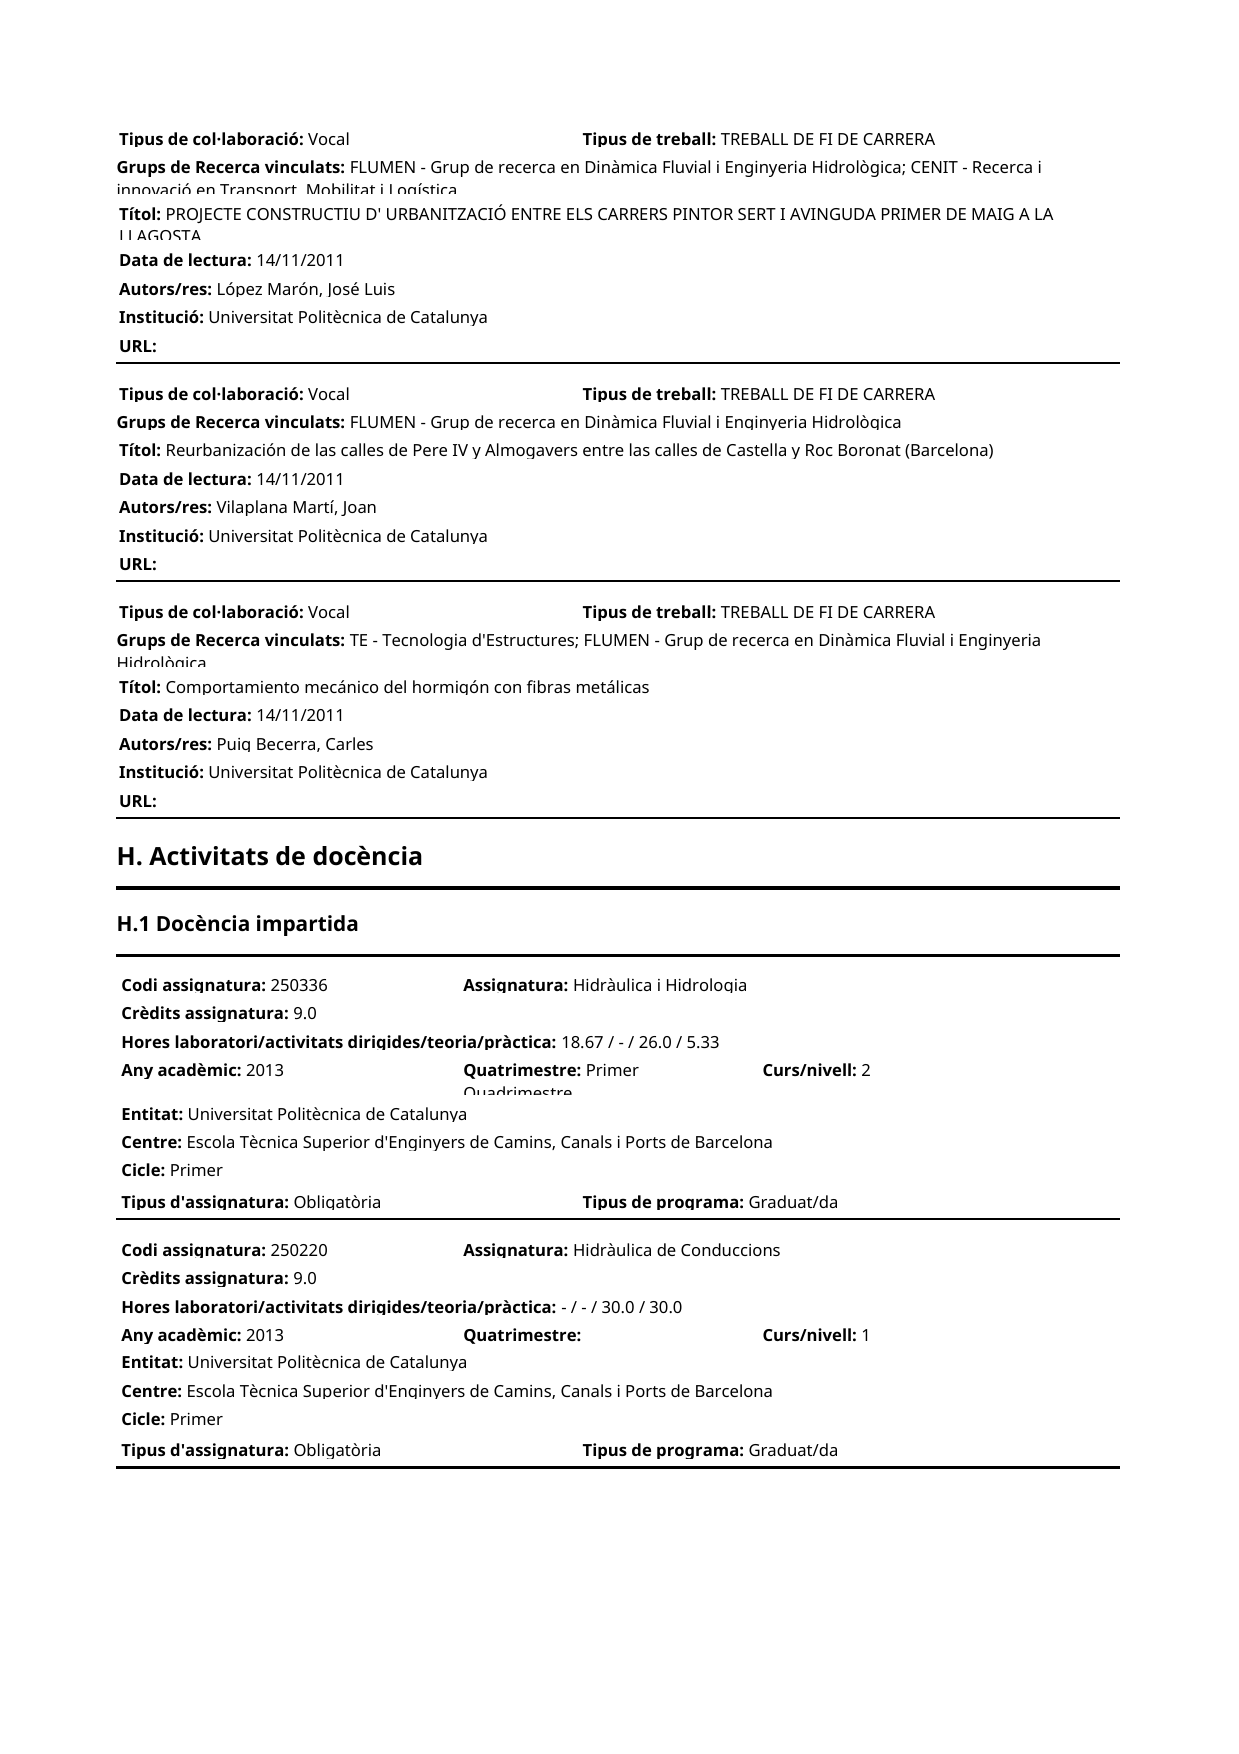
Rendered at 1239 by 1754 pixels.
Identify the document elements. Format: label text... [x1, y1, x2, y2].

table_cell [688, 1370, 743, 1379]
table_cell [121, 297, 443, 306]
table_cell [574, 620, 582, 629]
table_cell [1122, 733, 1239, 752]
table_cell [944, 1150, 1119, 1159]
table_cell [0, 1220, 116, 1238]
table_cell [463, 819, 573, 825]
table_cell [1122, 1399, 1239, 1408]
table_cell [1122, 752, 1239, 761]
table_cell [1122, 430, 1239, 439]
table_cell [743, 1427, 762, 1439]
table_cell Tipus de treball: TREBALL DE FI DE CARRERA [583, 601, 1119, 620]
table_cell [743, 752, 762, 761]
table_cell [0, 1159, 116, 1178]
table_cell [574, 1370, 582, 1379]
table_cell [1122, 761, 1239, 780]
table_cell [574, 364, 582, 382]
table_cell [944, 1179, 1119, 1191]
table_cell [743, 1059, 762, 1078]
table_cell [1122, 1379, 1239, 1399]
table_cell [1122, 240, 1239, 249]
table_cell [444, 1050, 463, 1059]
table_cell [444, 1239, 463, 1258]
table_cell [583, 724, 688, 732]
table_cell [463, 1021, 573, 1030]
table_cell [583, 268, 688, 277]
table_cell [444, 402, 463, 411]
table_cell [688, 459, 743, 467]
table_cell [121, 695, 443, 704]
table_cell [688, 695, 743, 704]
table_cell Codi assignatura: 250336 [121, 974, 443, 993]
table_cell [0, 128, 116, 147]
table_cell [1122, 629, 1239, 667]
table_cell [444, 515, 463, 524]
table_cell [121, 240, 443, 249]
table_cell [574, 430, 582, 439]
table_cell [1122, 1258, 1239, 1267]
table_cell [762, 1078, 944, 1095]
table_cell [1122, 1179, 1239, 1191]
table_cell [944, 780, 1119, 789]
table_cell [444, 572, 463, 580]
table_cell [121, 1210, 443, 1218]
table_cell [743, 402, 762, 411]
table_cell [944, 1078, 1119, 1095]
table_cell Tipus d'assignatura: Obligatòria [121, 1439, 573, 1458]
table_cell [1122, 1315, 1239, 1324]
table_cell [574, 459, 582, 467]
table_cell [0, 1050, 116, 1059]
table_cell [574, 583, 582, 601]
table_cell [944, 1399, 1119, 1408]
table_cell [762, 1343, 944, 1351]
table_cell [944, 364, 1119, 382]
table_cell [1122, 468, 1239, 487]
table_cell [0, 620, 116, 629]
table_cell [574, 354, 582, 362]
table_header [762, 0, 944, 116]
table_cell [743, 147, 762, 156]
table_cell [574, 240, 582, 249]
table_cell [463, 1370, 573, 1379]
table_cell [0, 1210, 116, 1219]
table_cell [688, 1286, 743, 1295]
table_cell [444, 354, 463, 362]
table_cell [583, 1343, 688, 1351]
table_cell [762, 752, 944, 761]
table_cell URL: [119, 789, 1122, 809]
table_cell [574, 601, 582, 620]
table_cell [583, 544, 688, 553]
table_header [574, 0, 582, 116]
table_cell [583, 1179, 688, 1191]
table_cell [762, 544, 944, 553]
table_cell [0, 1590, 116, 1608]
table_cell [121, 1095, 443, 1102]
table_cell [762, 1150, 944, 1159]
table_cell [688, 354, 743, 362]
table_cell [1122, 128, 1239, 147]
table_cell [583, 364, 688, 382]
table_cell Data de lectura: 14/11/2011 [119, 704, 1122, 723]
table_cell [444, 1343, 463, 1351]
table_cell [444, 325, 463, 334]
table_cell [121, 1459, 443, 1466]
table_cell [688, 1050, 743, 1059]
table_cell [688, 1469, 743, 1589]
table_cell [463, 1286, 573, 1295]
table_cell [688, 780, 743, 789]
table_cell [583, 430, 688, 439]
table_cell [0, 268, 116, 277]
table_cell [0, 297, 116, 306]
table_cell [944, 1050, 1119, 1059]
table_cell [444, 487, 463, 496]
table_cell [444, 667, 463, 676]
table_cell [743, 1078, 762, 1095]
table_cell [0, 325, 116, 334]
table_cell [944, 240, 1119, 249]
table_cell [743, 194, 762, 202]
table_cell [944, 1210, 1119, 1218]
table_cell [463, 459, 573, 467]
table_cell [574, 809, 582, 817]
table_cell [944, 1370, 1119, 1379]
table_cell [444, 459, 463, 467]
table_cell [1122, 1150, 1239, 1159]
table_cell [574, 1220, 582, 1238]
table_cell [743, 240, 762, 249]
table_cell [762, 1122, 944, 1131]
table_cell [0, 1078, 116, 1095]
table_cell [583, 583, 688, 601]
table_cell [743, 1286, 762, 1295]
table_cell Codi assignatura: 250220 [121, 1239, 443, 1258]
table_cell [688, 1150, 743, 1159]
table_cell [121, 430, 443, 439]
table_cell [688, 667, 743, 676]
table_cell [444, 1122, 463, 1131]
table_cell [1122, 1191, 1239, 1210]
table_cell [1122, 780, 1239, 789]
table_cell [121, 1315, 443, 1324]
table_cell [762, 116, 944, 127]
table_cell [121, 1469, 443, 1589]
table_cell [121, 1078, 443, 1095]
table_cell [583, 240, 688, 249]
table_cell [688, 1399, 743, 1408]
table_cell [583, 487, 688, 496]
table_cell [583, 1399, 688, 1408]
table_cell [688, 752, 743, 761]
table_cell [0, 203, 116, 240]
table_cell [583, 1210, 688, 1218]
table_cell [463, 544, 573, 553]
table_cell [574, 128, 582, 147]
table_cell [121, 116, 443, 127]
table_cell [463, 297, 573, 306]
table_cell [121, 572, 443, 580]
table_cell [574, 1179, 582, 1191]
table_cell [574, 993, 582, 1002]
table_cell [444, 1427, 463, 1439]
table_cell [444, 1150, 463, 1159]
table_cell [121, 957, 443, 973]
table_cell [0, 733, 116, 752]
table_cell [0, 382, 116, 402]
table_cell [1122, 957, 1239, 973]
table_cell [0, 974, 116, 993]
table_cell [574, 116, 582, 127]
table_cell [688, 1220, 743, 1238]
table_cell [574, 1286, 582, 1295]
table_cell [688, 993, 743, 1002]
table_cell [1122, 819, 1239, 825]
table_cell [574, 1427, 582, 1439]
table_cell [1122, 496, 1239, 515]
table_header [1122, 0, 1239, 116]
table_cell [743, 1399, 762, 1408]
table_cell [583, 1021, 688, 1030]
table_cell [762, 1286, 944, 1295]
table_cell [1122, 411, 1239, 430]
table_cell [574, 1315, 582, 1324]
table_cell [463, 1258, 573, 1267]
table_cell [743, 819, 762, 825]
table_cell [762, 993, 944, 1002]
table_cell [688, 1021, 743, 1030]
table_cell [463, 402, 573, 411]
table_cell [463, 1220, 573, 1238]
table_cell [688, 1210, 743, 1218]
table_cell [463, 1427, 573, 1439]
table_cell [583, 1050, 688, 1059]
table_cell [944, 354, 1119, 362]
table_cell [463, 430, 573, 439]
table_cell [574, 147, 582, 156]
table_cell [121, 459, 443, 467]
table_cell [574, 1150, 582, 1159]
table_cell [583, 620, 688, 629]
table_cell [444, 297, 463, 306]
table_cell [1122, 459, 1239, 467]
table_cell [743, 354, 762, 362]
table_cell [574, 1439, 582, 1458]
table_cell [743, 1095, 762, 1102]
table_cell [583, 1220, 688, 1238]
table_cell [0, 789, 116, 809]
table_cell [944, 1021, 1119, 1030]
table_cell [121, 809, 443, 817]
table_cell [0, 524, 116, 544]
table_cell [743, 1324, 762, 1343]
table_cell [121, 487, 443, 496]
table_cell [463, 325, 573, 334]
table_cell [444, 620, 463, 629]
table_cell [1122, 1059, 1239, 1078]
table_cell [583, 695, 688, 704]
table_cell [463, 1122, 573, 1131]
table_cell [762, 695, 944, 704]
table_cell [574, 1210, 582, 1218]
table_cell [444, 752, 463, 761]
table_cell [688, 1179, 743, 1191]
table_cell Grups de Recerca vinculats: FLUMEN - Grup de recerca en Dinàmica Fluvial i Enginyeria Hidrològica [116, 411, 1119, 430]
table_cell [583, 957, 688, 973]
table_cell [743, 809, 762, 817]
table_cell [688, 1427, 743, 1439]
table_cell Autors/res: Vilaplana Martí, Joan [119, 496, 1122, 515]
table_cell [0, 156, 116, 193]
table_cell [463, 724, 573, 732]
table_cell [121, 1021, 443, 1030]
table_cell [0, 761, 116, 780]
table_cell [574, 1459, 582, 1466]
table_cell [1122, 572, 1239, 581]
table_cell [121, 354, 443, 362]
table_cell [762, 402, 944, 411]
table_cell [762, 364, 944, 382]
table_cell [121, 402, 443, 411]
table_cell [1122, 704, 1239, 723]
table_cell [1122, 544, 1239, 553]
table_cell [0, 1239, 116, 1258]
table_cell [1122, 553, 1239, 572]
table_cell [762, 515, 944, 524]
table_cell [1122, 1220, 1239, 1238]
table_cell [0, 116, 116, 127]
table_cell [762, 819, 944, 825]
table_cell [688, 1459, 743, 1466]
table_cell [583, 459, 688, 467]
table_cell [688, 402, 743, 411]
table_cell [762, 1427, 944, 1439]
table_cell [743, 957, 762, 973]
table_cell [1122, 667, 1239, 676]
table_cell [743, 268, 762, 277]
table_cell [762, 1220, 944, 1238]
table_header [0, 0, 116, 116]
table_cell [0, 1399, 116, 1408]
table_cell [463, 1469, 573, 1589]
table_cell Institució: Universitat Politècnica de Catalunya [119, 524, 1122, 544]
table_cell [1122, 402, 1239, 411]
table_cell [444, 1021, 463, 1030]
table_cell [944, 1286, 1119, 1295]
table_cell [688, 620, 743, 629]
table_cell [444, 780, 463, 789]
table_cell [444, 1286, 463, 1295]
table_cell [1122, 203, 1239, 240]
table_cell [688, 147, 743, 156]
table_cell [944, 1459, 1119, 1466]
table_cell [688, 809, 743, 817]
table_cell [762, 1399, 944, 1408]
table_cell [583, 194, 688, 202]
table_cell [463, 583, 573, 601]
table_cell [121, 780, 443, 789]
table_cell Tipus de col·laboració: Vocal [119, 601, 573, 620]
table_cell [0, 364, 116, 382]
table_cell [762, 487, 944, 496]
table_cell [1122, 620, 1239, 629]
table_cell [688, 819, 743, 825]
table_cell [463, 695, 573, 704]
table_cell [444, 268, 463, 277]
table_cell [743, 487, 762, 496]
table_cell [0, 468, 116, 487]
table_cell [0, 1150, 116, 1159]
table_cell Any acadèmic: 2013 [121, 1324, 443, 1343]
table_cell Cicle: Primer [121, 1159, 1122, 1178]
table_cell [743, 1343, 762, 1351]
table_cell [574, 487, 582, 496]
table_cell Títol: PROJECTE CONSTRUCTIU D' URBANITZACIÓ ENTRE ELS CARRERS PINTOR SERT I AVINGUDA PRIMER DE MAIG A LA LLAGOSTA [119, 203, 1119, 240]
table_cell [444, 1095, 463, 1102]
table_cell [574, 1399, 582, 1408]
table_cell [944, 1427, 1119, 1439]
table_cell Quatrimestre: Primer Quadrimestre [463, 1059, 743, 1095]
table_cell [1122, 1239, 1239, 1258]
table_cell [0, 1295, 116, 1315]
table_cell Institució: Universitat Politècnica de Catalunya [119, 761, 1122, 780]
table_cell [444, 819, 463, 825]
table_cell [0, 1370, 116, 1379]
table_cell [463, 957, 573, 973]
table_cell Entitat: Universitat Politècnica de Catalunya [121, 1351, 1122, 1370]
table_cell [0, 1002, 116, 1021]
table_cell [0, 147, 116, 156]
table_cell [121, 1122, 443, 1131]
table_cell [944, 147, 1119, 156]
table_cell Centre: Escola Tècnica Superior d'Enginyers de Camins, Canals i Ports de Barcelona [121, 1131, 1122, 1150]
table_cell Tipus de programa: Graduat/da [583, 1191, 1122, 1210]
table_cell [444, 583, 463, 601]
table_cell [121, 993, 443, 1002]
table_cell [463, 572, 573, 580]
table_cell [0, 430, 116, 439]
table_cell [944, 724, 1119, 732]
table_cell [574, 1021, 582, 1030]
table_cell [1122, 601, 1239, 620]
table_cell [743, 1122, 762, 1131]
table_cell [444, 240, 463, 249]
table_cell [1122, 1324, 1239, 1343]
table_cell [743, 1590, 762, 1608]
table_cell [743, 780, 762, 789]
table_cell [463, 147, 573, 156]
table_cell [743, 325, 762, 334]
table_cell [1122, 1427, 1239, 1439]
table_cell [688, 1590, 743, 1608]
table_cell [743, 1220, 762, 1238]
table_cell [762, 1210, 944, 1218]
table_cell [762, 325, 944, 334]
table_cell Curs/nivell: 1 [762, 1324, 1122, 1343]
table_cell [0, 544, 116, 553]
table_cell [743, 583, 762, 601]
table_cell [121, 620, 443, 629]
table_cell [944, 572, 1119, 580]
table_cell [743, 1459, 762, 1466]
table_cell [944, 1469, 1119, 1589]
table_cell [121, 583, 443, 601]
table_cell [0, 354, 116, 363]
table_cell [121, 544, 443, 553]
table_cell [688, 1122, 743, 1131]
table_cell [743, 1258, 762, 1267]
table_cell [574, 297, 582, 306]
table_cell [583, 1286, 688, 1295]
table_cell [762, 957, 944, 973]
table_cell [0, 334, 116, 354]
table_cell [1122, 1102, 1239, 1122]
table_cell [116, 1589, 688, 1610]
table_cell [1122, 974, 1239, 993]
table_cell Quatrimestre: [463, 1324, 743, 1343]
table_cell [688, 957, 743, 973]
table_cell [0, 277, 116, 297]
table_cell [0, 752, 116, 761]
table_cell [1122, 334, 1239, 354]
table_cell Crèdits assignatura: 9.0 [121, 1267, 1122, 1286]
table_cell [762, 572, 944, 580]
table_cell [121, 268, 443, 277]
table_cell [762, 667, 944, 676]
table_cell [583, 354, 688, 362]
table_cell [688, 1095, 743, 1102]
table_cell [463, 194, 573, 202]
table_cell Autors/res: López Marón, José Luis [119, 277, 1122, 297]
table_cell [121, 724, 443, 732]
table_cell [574, 724, 582, 732]
table_cell [688, 194, 743, 202]
table_cell URL: [119, 553, 1122, 572]
table_cell [762, 1590, 944, 1608]
table_cell [444, 1315, 463, 1324]
table_cell [444, 1220, 463, 1238]
table_cell [0, 893, 116, 954]
table_cell [463, 515, 573, 524]
table_cell [583, 752, 688, 761]
table_cell [463, 268, 573, 277]
table_cell [743, 1150, 762, 1159]
table_cell [944, 1343, 1119, 1351]
table_cell [688, 724, 743, 732]
table_cell [688, 1343, 743, 1351]
table_cell [944, 957, 1119, 973]
table_cell [121, 1258, 443, 1267]
table_cell [0, 695, 116, 704]
table_cell [574, 194, 582, 202]
table_cell [944, 402, 1119, 411]
table_cell [463, 667, 573, 676]
table_cell Any acadèmic: 2013 [121, 1059, 443, 1078]
table_cell [0, 439, 116, 458]
table_cell [121, 1220, 443, 1238]
table_cell [574, 667, 582, 676]
table_cell [762, 1315, 944, 1324]
table_cell [944, 695, 1119, 704]
table_cell [444, 1059, 463, 1078]
table_cell [444, 1078, 463, 1095]
table_cell [762, 354, 944, 362]
table_cell [762, 1469, 944, 1589]
table_cell [1122, 1370, 1239, 1379]
table_cell [1122, 583, 1239, 601]
table_cell [0, 194, 116, 202]
table_cell [762, 583, 944, 601]
table_cell [463, 1179, 573, 1191]
table_cell [444, 544, 463, 553]
table_cell [762, 1179, 944, 1191]
table_cell [762, 1095, 944, 1102]
table_cell [762, 780, 944, 789]
table_cell [0, 1343, 116, 1351]
table_cell [1122, 1131, 1239, 1150]
table_cell [463, 620, 573, 629]
table_cell [444, 1179, 463, 1191]
table_cell [944, 325, 1119, 334]
table_cell [583, 1469, 688, 1589]
table_cell [762, 1258, 944, 1267]
table_cell [944, 1315, 1119, 1324]
table_cell [743, 1469, 762, 1589]
table_cell [688, 116, 743, 127]
table_cell [444, 430, 463, 439]
table_cell [463, 240, 573, 249]
table_cell [121, 1050, 443, 1059]
table_cell [574, 819, 582, 825]
table_cell [583, 515, 688, 524]
table_cell [463, 1459, 573, 1466]
table_cell [583, 780, 688, 789]
table_cell [1122, 1469, 1239, 1589]
table_cell [0, 1179, 116, 1191]
table_cell [1122, 993, 1239, 1002]
table_cell Hores laboratori/activitats dirigides/teoria/pràctica: 18.67 / - / 26.0 / 5.33 [121, 1030, 1122, 1050]
table_cell [444, 194, 463, 202]
table_cell [444, 809, 463, 817]
table_cell Data de lectura: 14/11/2011 [119, 249, 1122, 268]
table_cell [743, 1315, 762, 1324]
table_cell [1122, 1050, 1239, 1059]
table_cell [1122, 1439, 1239, 1458]
table_cell [743, 1179, 762, 1191]
table_cell [444, 695, 463, 704]
table_cell [944, 1122, 1119, 1131]
table_cell [688, 268, 743, 277]
table_cell [1122, 364, 1239, 382]
table_cell [0, 780, 116, 789]
table_cell [583, 116, 688, 127]
table_cell [574, 1122, 582, 1131]
table_header [444, 0, 463, 116]
table_cell [688, 325, 743, 334]
table_cell [743, 1210, 762, 1218]
table_cell Autors/res: Puig Becerra, Carles [119, 733, 1122, 752]
table_cell [1122, 893, 1239, 954]
table_cell [121, 1343, 443, 1351]
table_cell URL: [119, 334, 1122, 354]
table_cell [444, 1210, 463, 1218]
table_cell [0, 1459, 116, 1467]
table_cell [743, 1021, 762, 1030]
table_cell [1122, 695, 1239, 704]
table_cell [121, 364, 443, 382]
table_cell [444, 957, 463, 973]
table_cell [121, 1286, 443, 1295]
table_cell [1122, 825, 1239, 887]
table_cell Tipus de programa: Graduat/da [583, 1439, 1122, 1458]
table_cell [944, 544, 1119, 553]
table_header [121, 0, 443, 116]
table_cell H.1 Docència impartida [116, 893, 1122, 954]
table_cell Institució: Universitat Politècnica de Catalunya [119, 306, 1122, 325]
table_cell Assignatura: Hidràulica de Conduccions [463, 1239, 1122, 1258]
table_cell [444, 147, 463, 156]
table_cell [0, 1102, 116, 1122]
table_cell [0, 1286, 116, 1295]
table_cell [0, 1408, 116, 1427]
table_cell [944, 268, 1119, 277]
table_cell [1122, 1002, 1239, 1021]
table_cell [0, 402, 116, 411]
table_cell [762, 147, 944, 156]
table_cell [463, 752, 573, 761]
table_cell [0, 249, 116, 268]
table_cell [121, 667, 443, 676]
table_cell [0, 1122, 116, 1131]
table_cell Tipus de treball: TREBALL DE FI DE CARRERA [583, 382, 1119, 402]
table_cell Tipus de col·laboració: Vocal [119, 128, 573, 147]
table_cell [463, 993, 573, 1002]
table_cell [688, 240, 743, 249]
table_cell [1122, 789, 1239, 809]
table_cell [444, 993, 463, 1002]
table_cell [1122, 194, 1239, 202]
table_cell [583, 402, 688, 411]
table_cell [1122, 1122, 1239, 1131]
table_cell [583, 297, 688, 306]
table_cell [0, 957, 116, 973]
table_cell [1122, 524, 1239, 544]
table_header [463, 0, 573, 116]
table_cell [583, 1427, 688, 1439]
table_cell H. Activitats de docència [116, 825, 1122, 887]
table_cell [583, 147, 688, 156]
table_cell [444, 1469, 463, 1589]
table_cell [574, 515, 582, 524]
table_cell [0, 1258, 116, 1267]
table_cell [0, 704, 116, 723]
table_cell [574, 325, 582, 334]
table_cell [574, 1469, 582, 1589]
table_cell [944, 1258, 1119, 1267]
table_cell [762, 459, 944, 467]
table_cell [0, 1030, 116, 1050]
table_header [688, 0, 743, 116]
table_cell [762, 1021, 944, 1030]
table_cell [743, 1370, 762, 1379]
table_cell [0, 515, 116, 524]
table_cell [0, 306, 116, 325]
table_cell [463, 354, 573, 362]
table_cell [0, 667, 116, 676]
table_header [743, 0, 762, 116]
table_cell [944, 1095, 1119, 1102]
table_cell [944, 116, 1119, 127]
table_cell [463, 780, 573, 789]
table_cell [0, 1095, 116, 1102]
table_cell [1122, 1351, 1239, 1370]
table_cell [762, 1370, 944, 1379]
table_cell [688, 430, 743, 439]
table_cell Crèdits assignatura: 9.0 [121, 1002, 1122, 1021]
table_cell Tipus de col·laboració: Vocal [119, 382, 573, 402]
table_cell [944, 620, 1119, 629]
table_cell [743, 620, 762, 629]
table_cell [1122, 1590, 1239, 1608]
table_cell [574, 1050, 582, 1059]
table_cell [574, 268, 582, 277]
table_cell [1122, 306, 1239, 325]
table_cell [1122, 724, 1239, 732]
table_cell [944, 430, 1119, 439]
table_cell [0, 1191, 116, 1210]
table_cell [574, 1343, 582, 1351]
table_cell [0, 993, 116, 1002]
table_cell [0, 1324, 116, 1343]
table_cell [1122, 147, 1239, 156]
table_cell [688, 1315, 743, 1324]
table_cell [463, 487, 573, 496]
table_cell [1122, 156, 1239, 193]
table_cell [583, 325, 688, 334]
table_cell [444, 1370, 463, 1379]
table_cell [743, 116, 762, 127]
table_cell [583, 819, 688, 825]
table_cell [121, 819, 443, 825]
table_cell [121, 1370, 443, 1379]
table_cell [1122, 1286, 1239, 1295]
table_cell [0, 1439, 116, 1458]
table_cell [583, 993, 688, 1002]
table_cell [574, 402, 582, 411]
table_cell [762, 268, 944, 277]
table_cell [688, 544, 743, 553]
table_cell [1122, 277, 1239, 297]
table_cell [583, 667, 688, 676]
table_cell [688, 1258, 743, 1267]
table_cell [1122, 676, 1239, 695]
table_cell [688, 572, 743, 580]
table_cell [944, 583, 1119, 601]
table_cell [583, 572, 688, 580]
table_cell [1122, 354, 1239, 363]
table_cell [0, 583, 116, 601]
table_cell Entitat: Universitat Politècnica de Catalunya [121, 1102, 1122, 1122]
table_cell [444, 1459, 463, 1466]
table_cell [574, 572, 582, 580]
table_cell [0, 1059, 116, 1078]
table_cell [463, 1343, 573, 1351]
table_cell [583, 1315, 688, 1324]
table_cell [762, 724, 944, 732]
table_cell [463, 1399, 573, 1408]
table_cell [0, 572, 116, 581]
table_cell [944, 459, 1119, 467]
table_cell Grups de Recerca vinculats: TE - Tecnologia d'Estructures; FLUMEN - Grup de recerca en Dinàmica Fluvial i Enginyeria Hidrològica [116, 629, 1119, 667]
table_cell [944, 515, 1119, 524]
table_cell [0, 629, 116, 667]
table_cell [944, 487, 1119, 496]
table_cell [1122, 1408, 1239, 1427]
table_cell [944, 993, 1119, 1002]
table_cell [743, 724, 762, 732]
table_cell [1122, 487, 1239, 496]
table_cell [444, 974, 463, 993]
table_cell [0, 1267, 116, 1286]
table_cell [463, 116, 573, 127]
table_cell Cicle: Primer [121, 1408, 1122, 1427]
table_cell [944, 819, 1119, 825]
table_cell Grups de Recerca vinculats: FLUMEN - Grup de recerca en Dinàmica Fluvial i Enginyeria Hidrològica; CENIT - Recerca i innovació en Transport, Mobilitat i Logística [116, 156, 1119, 193]
table_cell [0, 553, 116, 572]
table_cell [463, 364, 573, 382]
table_cell Títol: Comportamiento mecánico del hormigón con fibras metálicas [119, 676, 1119, 695]
table_cell [0, 676, 116, 695]
table_cell [0, 1351, 116, 1370]
table_cell [0, 411, 116, 430]
table_cell [743, 459, 762, 467]
table_cell [1122, 382, 1239, 402]
table_cell [574, 544, 582, 553]
table_cell [1122, 1095, 1239, 1102]
table_cell [1122, 1459, 1239, 1467]
table_cell [0, 809, 116, 818]
table_cell [762, 240, 944, 249]
table_cell [743, 430, 762, 439]
table_cell [1122, 297, 1239, 306]
table_cell [121, 1427, 443, 1439]
table_cell [444, 1258, 463, 1267]
table_cell [583, 1370, 688, 1379]
table_cell [944, 667, 1119, 676]
table_cell [688, 487, 743, 496]
table_cell [762, 194, 944, 202]
table_cell [583, 1150, 688, 1159]
table_cell [0, 496, 116, 515]
table_cell [121, 515, 443, 524]
table_cell [0, 724, 116, 732]
table_cell [574, 752, 582, 761]
table_cell [574, 1095, 582, 1102]
table_cell Hores laboratori/activitats dirigides/teoria/pràctica: - / - / 30.0 / 30.0 [121, 1295, 1122, 1315]
table_cell [743, 364, 762, 382]
table_cell [121, 1150, 443, 1159]
table_cell [1122, 268, 1239, 277]
table_cell [574, 382, 582, 402]
table_cell [0, 601, 116, 620]
table_cell [0, 459, 116, 467]
table_cell [1122, 1210, 1239, 1219]
table_cell [743, 1050, 762, 1059]
table_cell Data de lectura: 14/11/2011 [119, 468, 1122, 487]
table_cell [574, 1258, 582, 1267]
table_cell [583, 809, 688, 817]
table_cell [0, 1021, 116, 1030]
table_cell Centre: Escola Tècnica Superior d'Enginyers de Camins, Canals i Ports de Barcelona [121, 1379, 1122, 1399]
table_cell [1122, 439, 1239, 458]
table_cell [1122, 1078, 1239, 1095]
table_cell Títol: Reurbanización de las calles de Pere IV y Almogavers entre las calles de Castella y Roc Boronat (Barcelona) [119, 439, 1119, 458]
table_cell [944, 194, 1119, 202]
table_cell [1122, 1267, 1239, 1286]
table_cell [0, 819, 116, 825]
table_cell [743, 515, 762, 524]
table_cell Tipus d'assignatura: Obligatòria [121, 1191, 573, 1210]
table_cell [0, 1427, 116, 1439]
table_cell [762, 297, 944, 306]
table_cell [121, 1399, 443, 1408]
table_cell [121, 1179, 443, 1191]
table_cell [743, 667, 762, 676]
table_cell [0, 1131, 116, 1150]
table_cell [944, 1589, 1122, 1610]
table_cell [463, 1095, 573, 1102]
table_cell [574, 1191, 582, 1210]
table_cell [583, 1258, 688, 1267]
table_cell [1122, 515, 1239, 524]
table_cell [944, 809, 1119, 817]
table_cell [0, 487, 116, 496]
table_cell [688, 583, 743, 601]
table_cell [463, 1050, 573, 1059]
table_cell [121, 147, 443, 156]
table_cell [583, 1459, 688, 1466]
table_cell [743, 993, 762, 1002]
table_cell [574, 957, 582, 973]
table_cell [762, 620, 944, 629]
table_cell [1122, 809, 1239, 818]
table_cell [463, 1210, 573, 1218]
table_cell [688, 515, 743, 524]
table_cell [1122, 1021, 1239, 1030]
table_cell [688, 297, 743, 306]
table_cell [762, 1050, 944, 1059]
table_cell [762, 809, 944, 817]
table_cell [1122, 1030, 1239, 1050]
table_cell [944, 297, 1119, 306]
table_cell [1122, 249, 1239, 268]
table_cell [743, 695, 762, 704]
table_cell [0, 240, 116, 249]
table_cell [1122, 116, 1239, 127]
table_cell [743, 572, 762, 580]
table_cell [463, 1315, 573, 1324]
table_cell [762, 1459, 944, 1466]
table_cell [463, 1150, 573, 1159]
table_cell [121, 194, 443, 202]
table_cell [444, 116, 463, 127]
table_cell [444, 364, 463, 382]
table_cell [0, 825, 116, 887]
table_cell [121, 752, 443, 761]
table_cell [743, 544, 762, 553]
table_cell [1122, 325, 1239, 334]
table_cell [1122, 1343, 1239, 1351]
table_cell [444, 724, 463, 732]
table_cell [0, 1469, 116, 1589]
table_cell [762, 430, 944, 439]
table_cell [1122, 1295, 1239, 1315]
table_cell [574, 695, 582, 704]
table_cell [688, 364, 743, 382]
table_cell [444, 1324, 463, 1343]
table_cell [1122, 1159, 1239, 1178]
table_cell [944, 752, 1119, 761]
table_cell [444, 1399, 463, 1408]
table_cell [583, 1095, 688, 1102]
table_cell [574, 780, 582, 789]
table_header [583, 0, 688, 116]
table_cell [463, 809, 573, 817]
table_cell [743, 297, 762, 306]
table_cell Curs/nivell: 2 [762, 1059, 1122, 1078]
table_header [944, 0, 1119, 116]
table_cell [0, 1315, 116, 1324]
table_cell [944, 1220, 1119, 1238]
table_cell [0, 1379, 116, 1399]
table_cell Tipus de treball: TREBALL DE FI DE CARRERA [583, 128, 1119, 147]
table_cell [121, 325, 443, 334]
table_cell [583, 1122, 688, 1131]
table_cell Assignatura: Hidràulica i Hidrologia [463, 974, 1122, 993]
